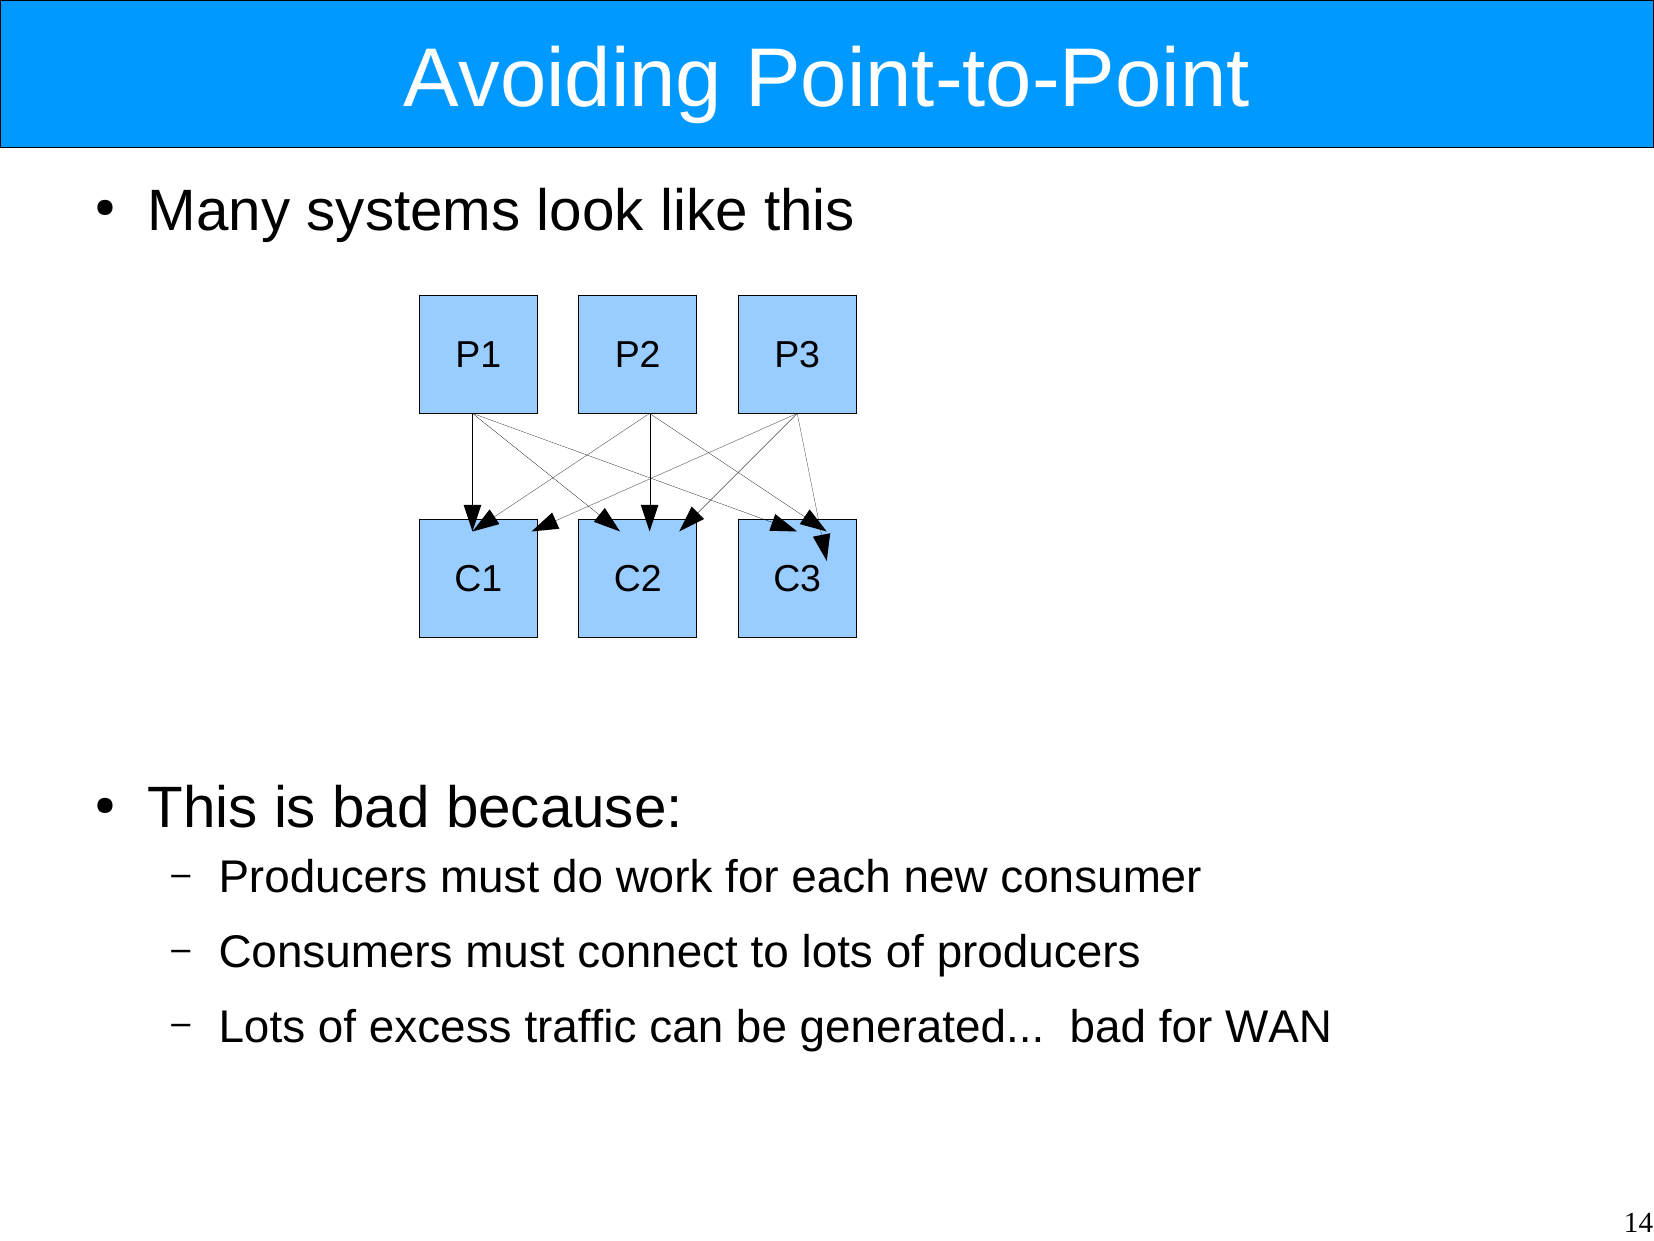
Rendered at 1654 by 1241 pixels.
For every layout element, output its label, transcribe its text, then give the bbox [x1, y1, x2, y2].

text_box C3 [738, 519, 857, 638]
list Many systems look like this This is bad because: Producers must do work for each new consumer Consumers must connect to lots of producers Lots of excess traffic can be generated... bad for WAN [76, 177, 1565, 1196]
text_box C1 [419, 519, 538, 638]
text_box C2 [578, 519, 697, 638]
text_box P3 [738, 295, 857, 414]
text_box P2 [578, 295, 697, 414]
text_box P1 [419, 295, 538, 414]
title Avoiding Point-to-Point [82, 21, 1571, 135]
